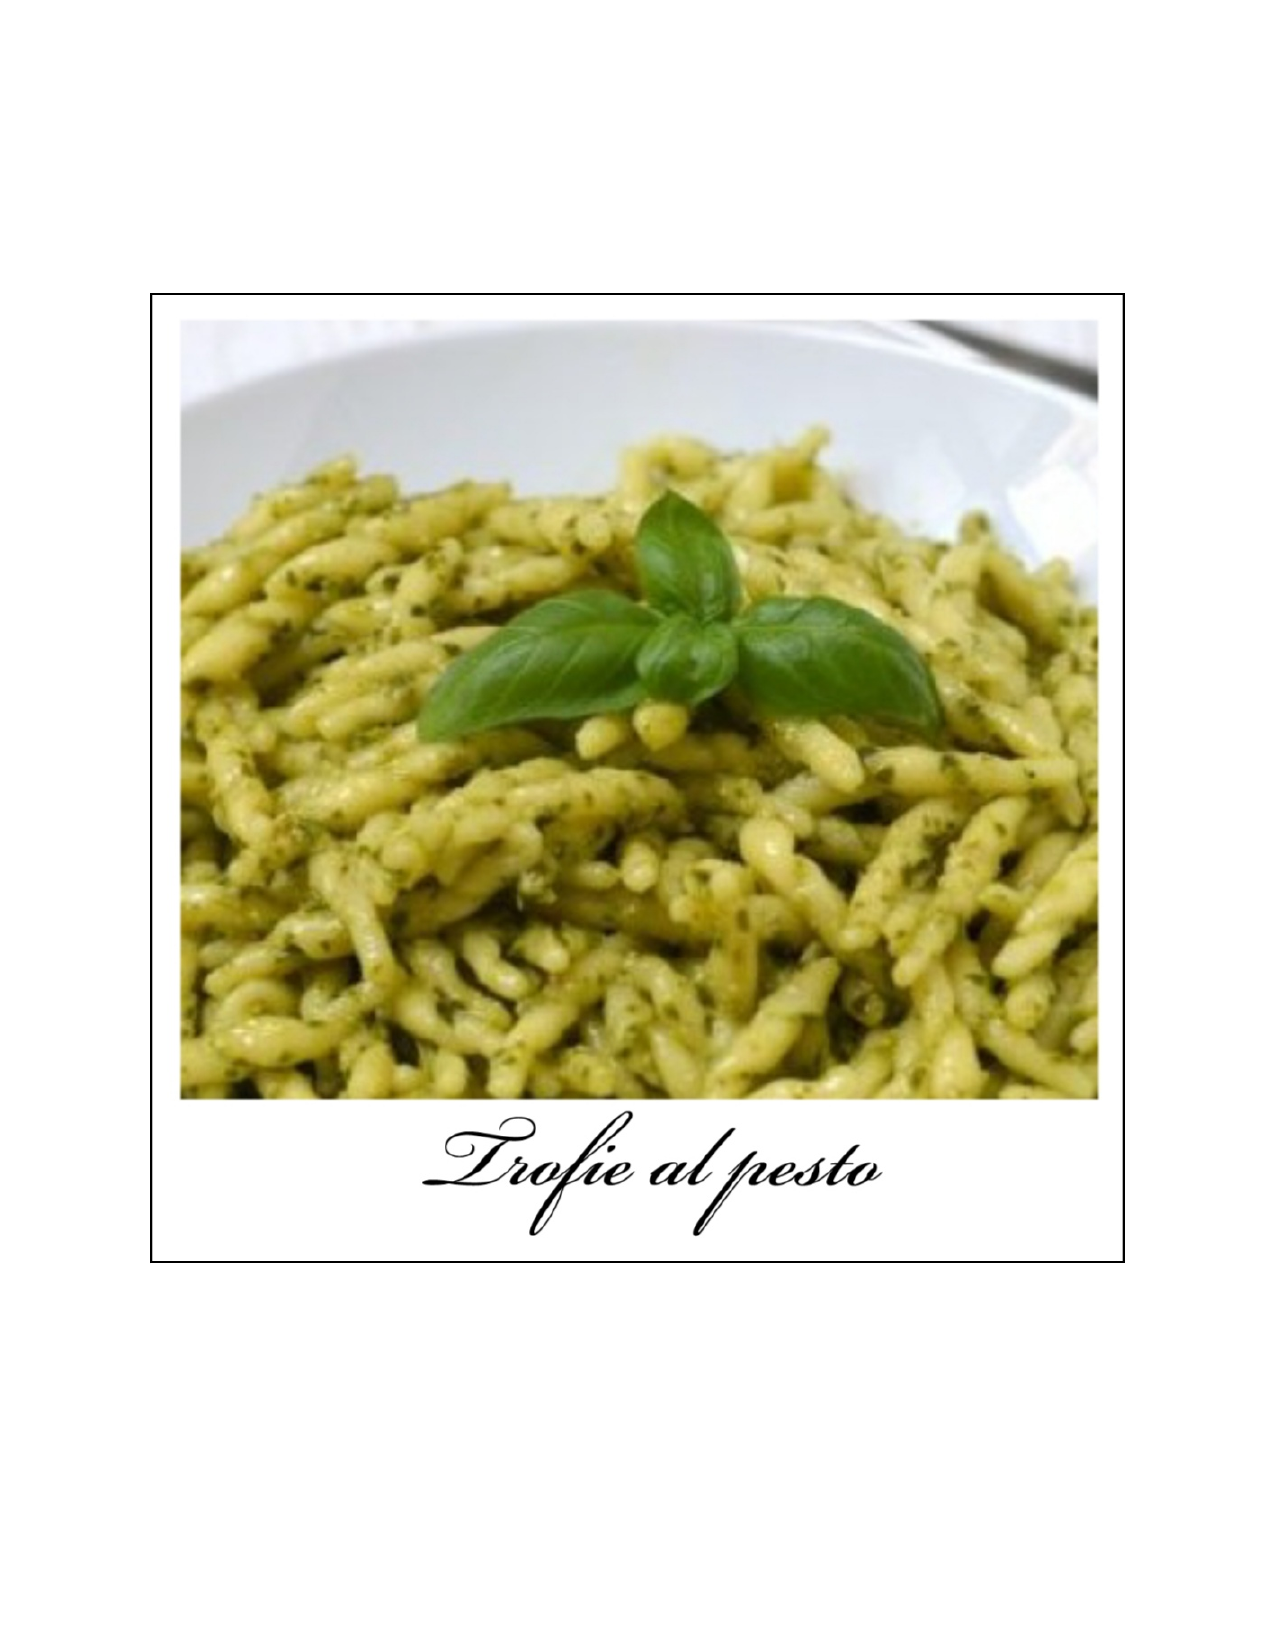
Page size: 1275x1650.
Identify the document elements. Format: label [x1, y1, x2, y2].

picture [152, 295, 1123, 1261]
